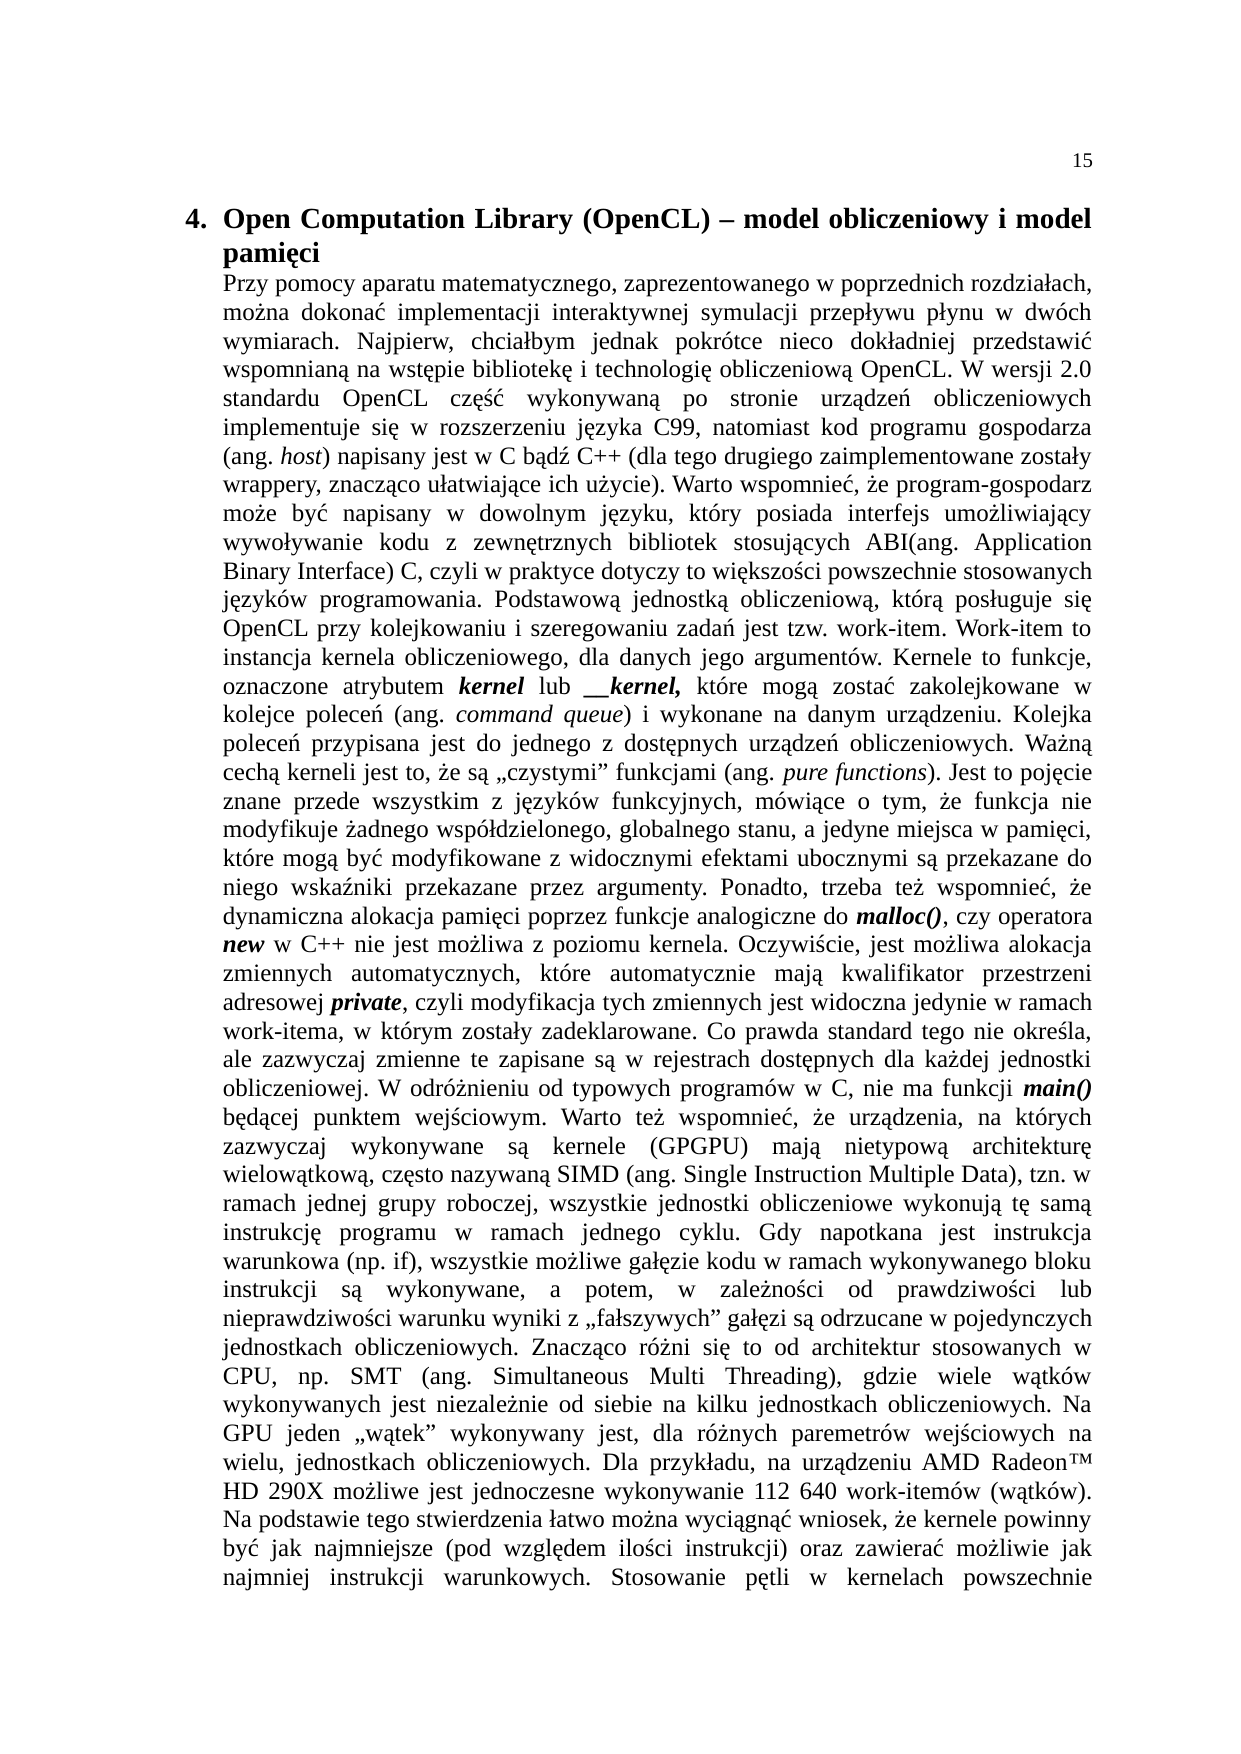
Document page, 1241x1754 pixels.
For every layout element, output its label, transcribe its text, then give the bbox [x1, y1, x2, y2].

list Przy pomocy aparatu matematycznego, zaprezentowanego w poprzednich rozdziałach, można dokonać implementacji interaktywnej symulacji przepływu płynu w dwóch wymiarach. Najpierw, chciałbym jednak pokrótce nieco dokładniej przedstawić wspomnianą na wstępie bibliotekę i technologię obliczeniową OpenCL. W wersji 2.0 standardu OpenCL część wykonywaną po stronie urządzeń obliczeniowych implementuje się w rozszerzeniu języka C99, natomiast kod programu gospodarza (ang. host) napisany jest w C bądź C++ (dla tego drugiego zaimplementowane zostały wrappery, znacząco ułatwiające ich użycie). Warto wspomnieć, że program-gospodarz może być napisany w dowolnym języku, który posiada interfejs umożliwiający wywoływanie kodu z zewnętrznych bibliotek stosujących ABI(ang. Application Binary Interface) C, czyli w praktyce dotyczy to większości powszechnie stosowanych języków programowania. Podstawową jednostką obliczeniową, którą posługuje się OpenCL przy kolejkowaniu i szeregowaniu zadań jest tzw. work-item. Work-item to instancja kernela obliczeniowego, dla danych jego argumentów. Kernele to funkcje, oznaczone atrybutem kernel lub __kernel, które mogą zostać zakolejkowane w kolejce poleceń (ang. command queue) i wykonane na danym urządzeniu. Kolejka poleceń przypisana jest do jednego z dostępnych urządzeń obliczeniowych. Ważną cechą kerneli jest to, że są „czystymi” funkcjami (ang. pure functions). Jest to pojęcie znane przede wszystkim z języków funkcyjnych, mówiące o tym, że funkcja nie modyfikuje żadnego współdzielonego, globalnego stanu, a jedyne miejsca w pamięci, które mogą być modyfikowane z widocznymi efektami ubocznymi są przekazane do niego wskaźniki przekazane przez argumenty. Ponadto, trzeba też wspomnieć, że dynamiczna alokacja pamięci poprzez funkcje analogiczne do malloc(), czy operatora new w C++ nie jest możliwa z poziomu kernela. Oczywiście, jest możliwa alokacja zmiennych automatycznych, które automatycznie mają kwalifikator przestrzeni adresowej private, czyli modyfikacja tych zmiennych jest widoczna jedynie w ramach work-itema, w którym zostały zadeklarowane. Co prawda standard tego nie określa, ale zazwyczaj zmienne te zapisane są w rejestrach dostępnych dla każdej jednostki obliczeniowej. W odróżnieniu od typowych programów w C, nie ma funkcji main() będącej punktem wejściowym. Warto też wspomnieć, że urządzenia, na których zazwyczaj wykonywane są kernele (GPGPU) mają nietypową architekturę wielowątkową, często nazywaną SIMD (ang. Single Instruction Multiple Data), tzn. w ramach jednej grupy roboczej, wszystkie jednostki obliczeniowe wykonują tę samą instrukcję programu w ramach jednego cyklu. Gdy napotkana jest instrukcja warunkowa (np. if), wszystkie możliwe gałęzie kodu w ramach wykonywanego bloku instrukcji są wykonywane, a potem, w zależności od prawdziwości lub nieprawdziwości warunku wyniki z „fałszywych” gałęzi są odrzucane w pojedynczych jednostkach obliczeniowych. Znacząco różni się to od architektur stosowanych w CPU, np. SMT (ang. Simultaneous Multi Threading), gdzie wiele wątków wykonywanych jest niezależnie od siebie na kilku jednostkach obliczeniowych. Na GPU jeden „wątek” wykonywany jest, dla różnych paremetrów wejściowych na wielu, jednostkach obliczeniowych. Dla przykładu, na urządzeniu AMD Radeon™ HD 290X możliwe jest jednoczesne wykonywanie 112 640 work-itemów (wątków). Na podstawie tego stwierdzenia łatwo można wyciągnąć wniosek, że kernele powinny być jak najmniejsze (pod względem ilości instrukcji) oraz zawierać możliwie jak najmniej instrukcji warunkowych. Stosowanie pętli w kernelach powszechnie [185, 268, 1093, 1591]
list Open Computation Library (OpenCL) – model obliczeniowy i model pamięci [185, 201, 1093, 268]
